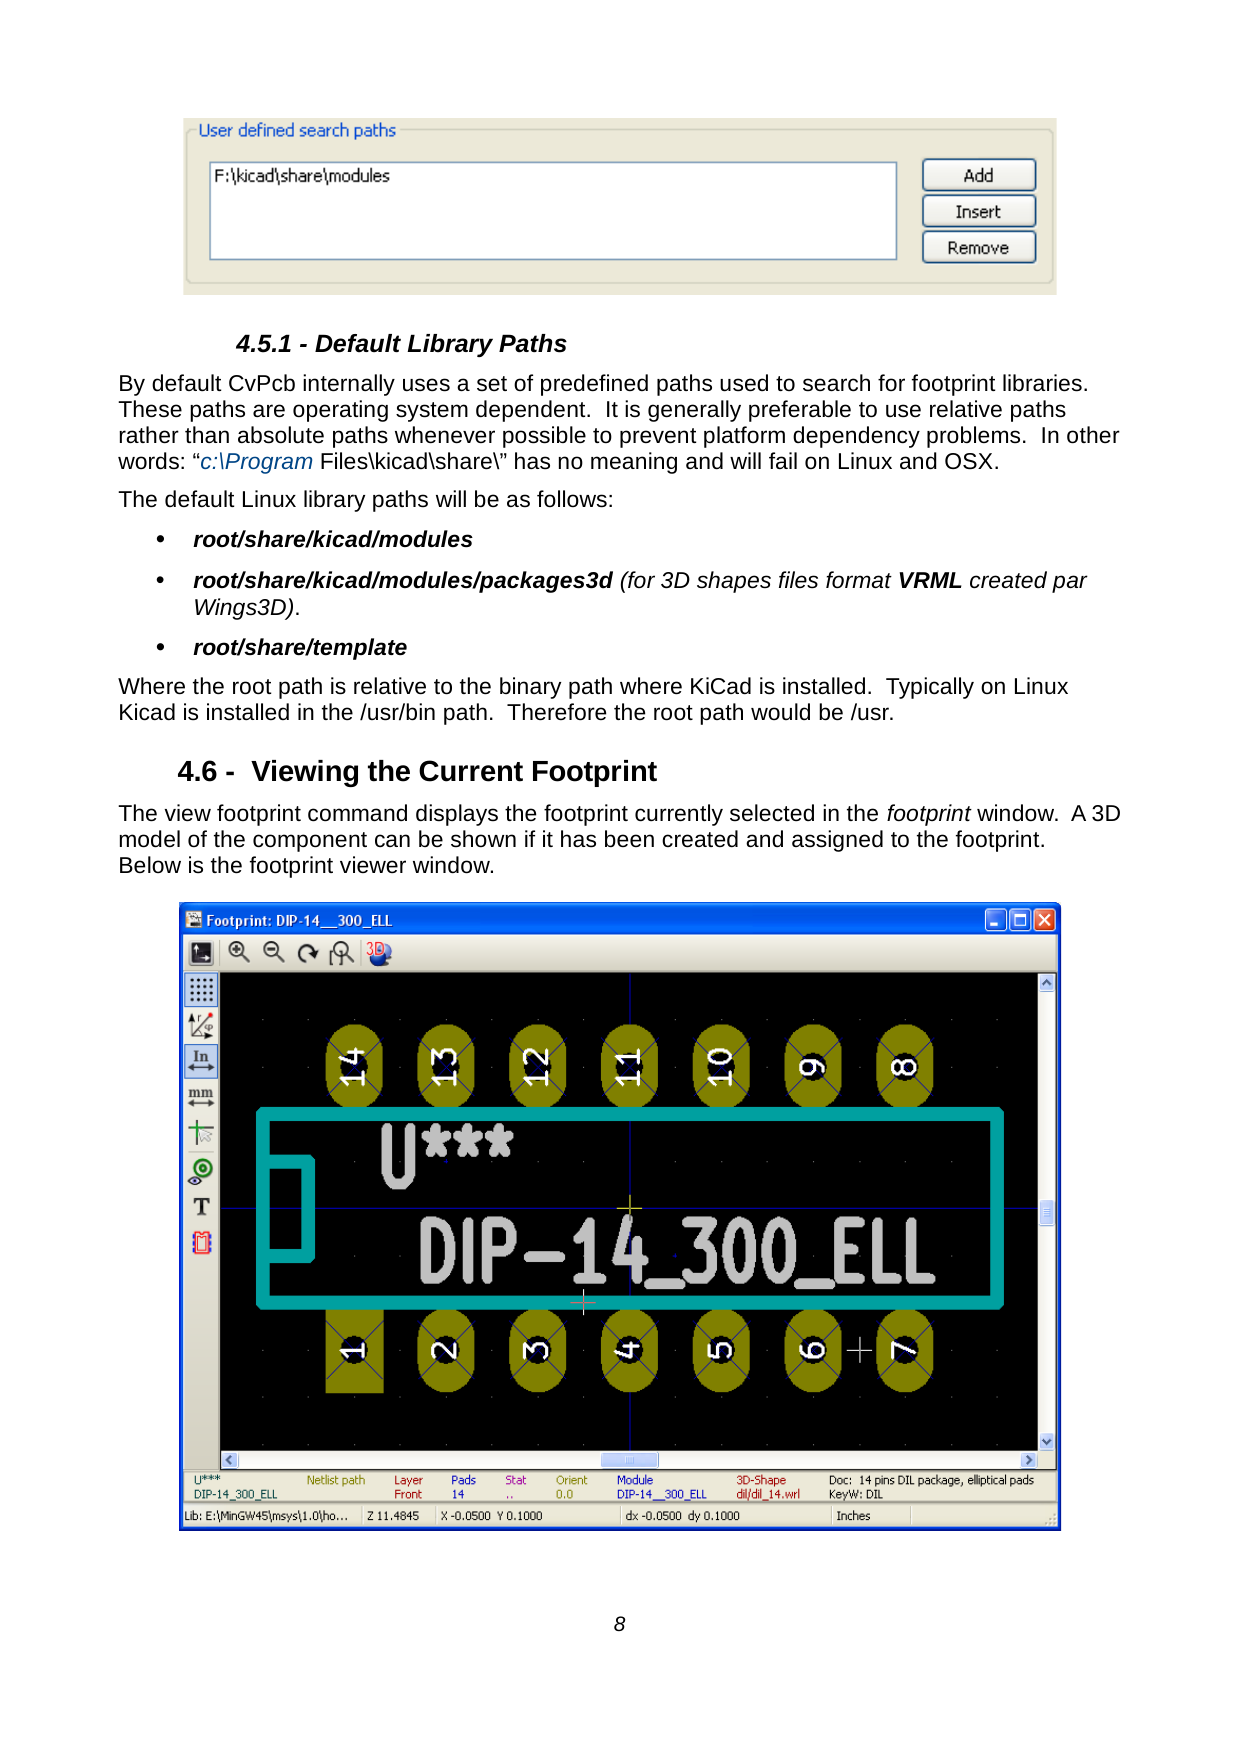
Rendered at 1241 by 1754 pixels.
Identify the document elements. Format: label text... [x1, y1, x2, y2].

text Where the root path is relative to the binary path where KiCad is installed. Typically on Linux Kicad is installed in the /usr/bin path. Therefore the root path would be /usr. [118, 673, 1122, 725]
picture [179, 902, 1062, 1531]
subtitle Viewing the Current Footprint [177, 755, 1122, 788]
text The view footprint command displays the footprint currently selected in the footprint window. A 3D model of the component can be shown if it has been created and assigned to the footprint. Below is the footprint viewer window. [118, 800, 1122, 878]
text By default CvPcb internally uses a set of predefined paths used to search for footprint libraries. These paths are operating system dependent. It is generally preferable to use relative paths rather than absolute paths whenever possible to prevent platform dependency problems. In other words: “c:\Program Files\kicad\share\” has no meaning and will fail on Linux and OSX. [118, 370, 1122, 474]
text The default Linux library paths will be as follows: [118, 487, 1122, 513]
list root/share/template [156, 632, 1122, 661]
list root/share/kicad/modules [156, 525, 1122, 553]
list root/share/kicad/modules/packages3d (for 3D shapes files format VRML created par Wings3D). [156, 566, 1122, 620]
picture [183, 118, 1057, 295]
subtitle Default Library Paths [236, 330, 1122, 358]
